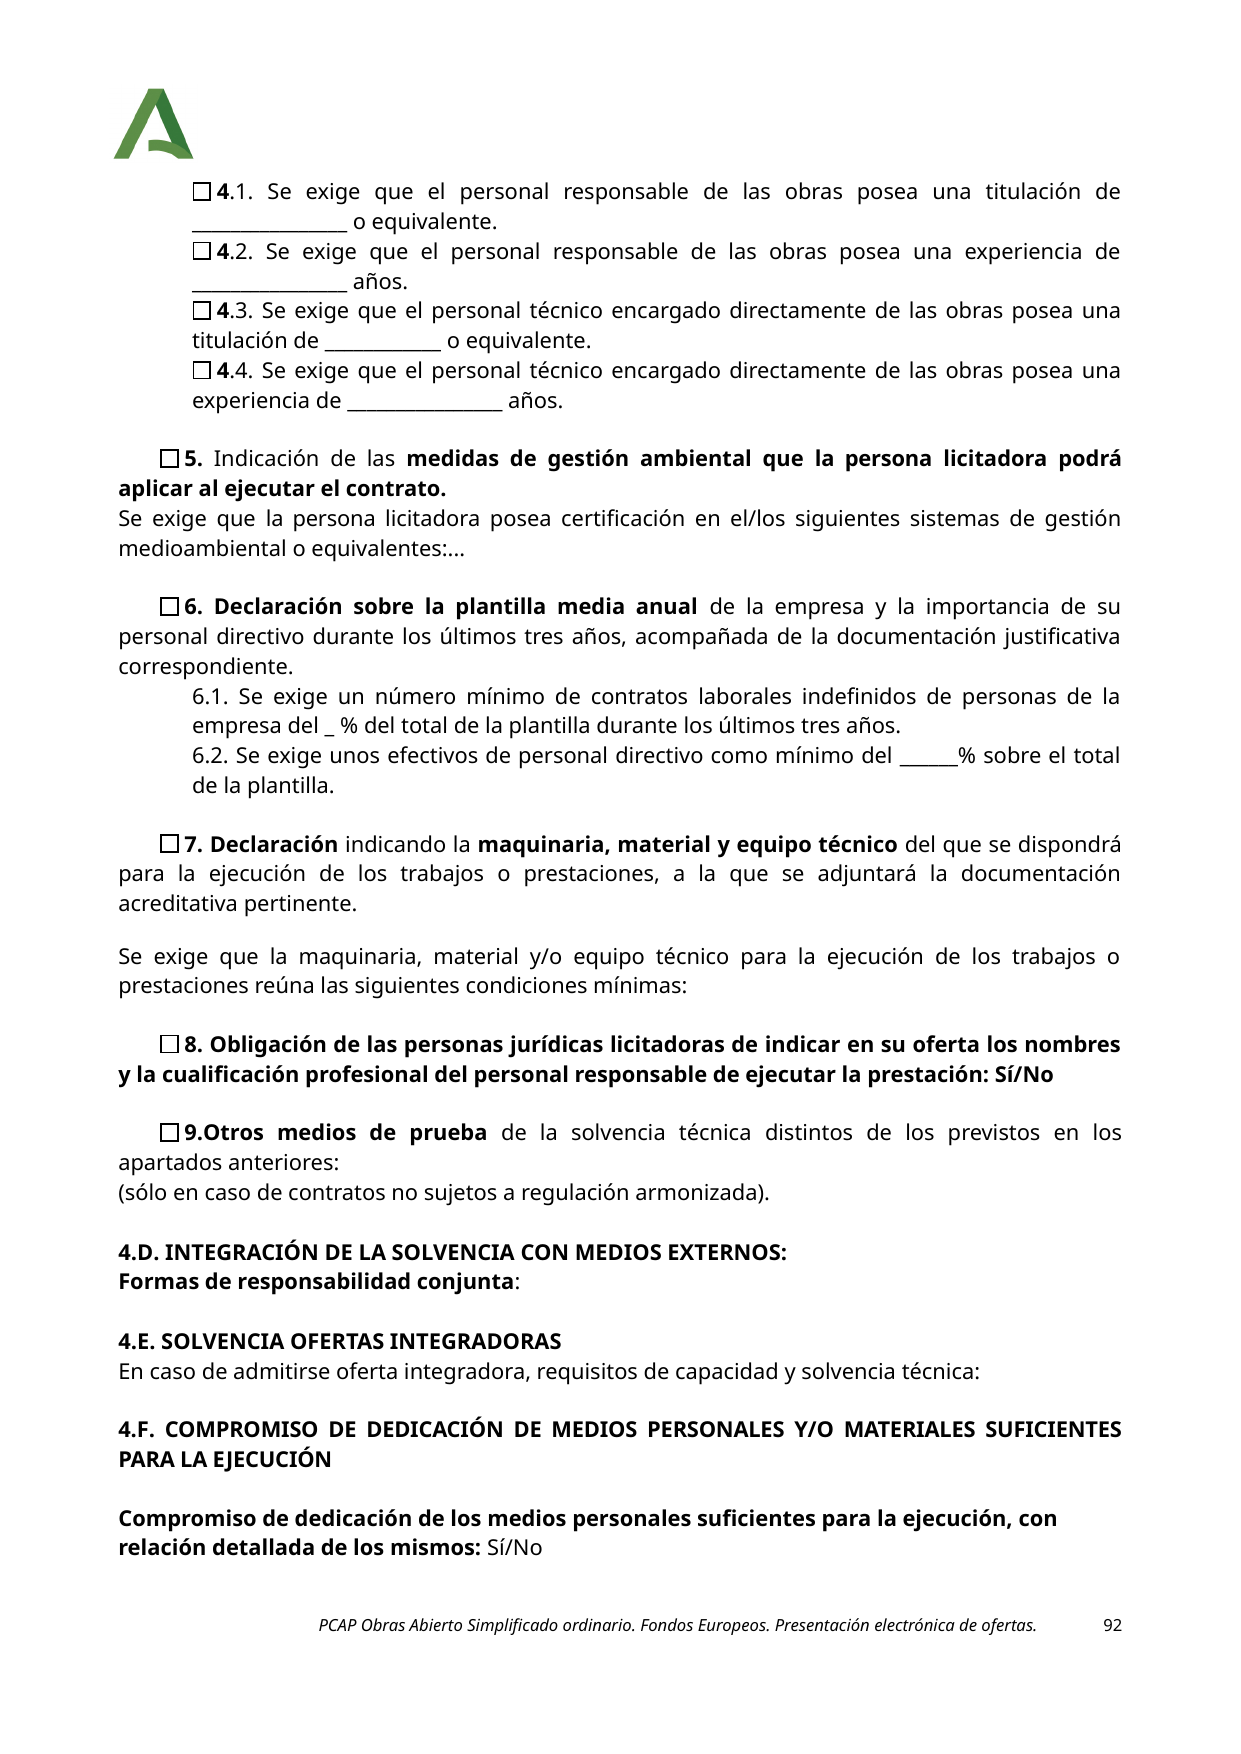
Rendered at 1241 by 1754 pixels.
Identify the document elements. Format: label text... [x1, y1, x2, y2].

text En caso de admitirse oferta integradora, requisitos de capacidad y solvencia técnica: [118, 1356, 1122, 1386]
text 4.E. SOLVENCIA OFERTAS INTEGRADORAS [118, 1326, 1122, 1356]
text 4.3. Se exige que el personal técnico encargado directamente de las obras posea una titulación de ____________ o equivalente. [192, 296, 1122, 355]
text 4.4. Se exige que el personal técnico encargado directamente de las obras posea una experiencia de ________________ años. [192, 355, 1122, 415]
text 8. Obligación de las personas jurídicas licitadoras de indicar en su oferta los nombres y la cualificación profesional del personal responsable de ejecutar la prestación: Sí/No [118, 1029, 1122, 1089]
picture [109, 84, 198, 163]
text 5. Indicación de las medidas de gestión ambiental que la persona licitadora podrá aplicar al ejecutar el contrato. [118, 443, 1122, 503]
text 4.D. INTEGRACIÓN DE LA SOLVENCIA CON MEDIOS EXTERNOS: [118, 1237, 1122, 1266]
text 7. Declaración indicando la maquinaria, material y equipo técnico del que se dispondrá para la ejecución de los trabajos o prestaciones, a la que se adjuntará la documentación acreditativa pertinente. [118, 829, 1122, 918]
text 4.2. Se exige que el personal responsable de las obras posea una experiencia de ________________ años. [192, 236, 1122, 296]
text Se exige que la persona licitadora posea certificación en el/los siguientes sistemas de gestión medioambiental o equivalentes:... [118, 503, 1122, 563]
text (sólo en caso de contratos no sujetos a regulación armonizada). [118, 1177, 1122, 1207]
text 9.Otros medios de prueba de la solvencia técnica distintos de los previstos en los apartados anteriores: [118, 1117, 1122, 1177]
text Compromiso de dedicación de los medios personales suficientes para la ejecución, con relación detallada de los mismos: Sí/No [118, 1503, 1122, 1562]
text Se exige que la maquinaria, material y/o equipo técnico para la ejecución de los trabajos o prestaciones reúna las siguientes condiciones mínimas: [118, 941, 1122, 1000]
text 6. Declaración sobre la plantilla media anual de la empresa y la importancia de su personal directivo durante los últimos tres años, acompañada de la documentación justificativa correspondiente. [118, 591, 1122, 681]
text 4.F. COMPROMISO DE DEDICACIÓN DE MEDIOS PERSONALES Y/O MATERIALES SUFICIENTES PARA LA EJECUCIÓN [118, 1414, 1122, 1474]
text Formas de responsabilidad conjunta: [118, 1266, 1122, 1296]
text 4.1. Se exige que el personal responsable de las obras posea una titulación de ________________ o equivalente. [192, 176, 1122, 236]
text 6.2. Se exige unos efectivos de personal directivo como mínimo del ______% sobre el total de la plantilla. [192, 740, 1122, 800]
text 6.1. Se exige un número mínimo de contratos laborales indefinidos de personas de la empresa del _ % del total de la plantilla durante los últimos tres años. [192, 681, 1122, 740]
